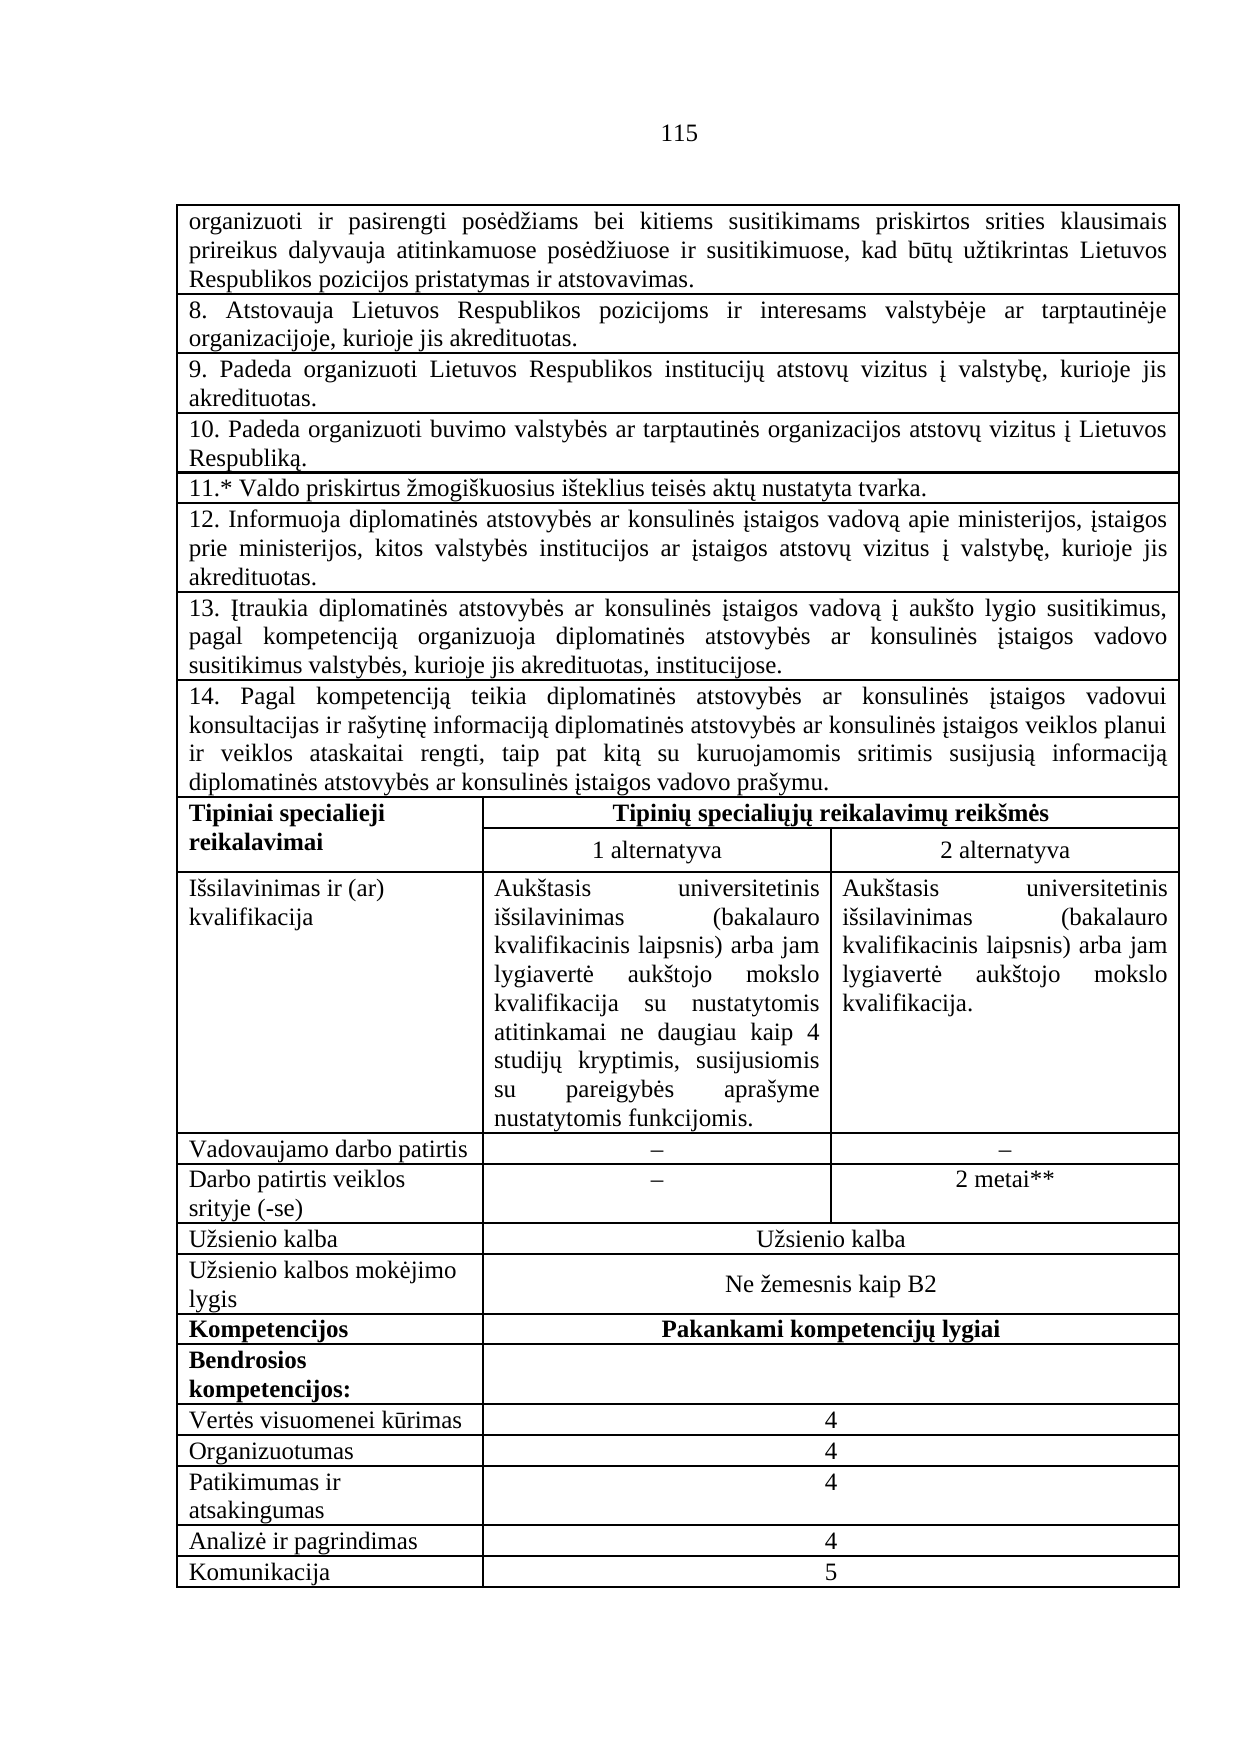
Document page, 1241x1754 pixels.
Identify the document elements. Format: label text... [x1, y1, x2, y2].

table_cell Aukštasis universitetinis išsilavinimas (bakalauro kvalifikacinis laipsnis) arba jam lygiavertė aukštojo mokslo kvalifikacija. [832, 873, 1178, 1132]
table_cell Išsilavinimas ir (ar) kvalifikacija [178, 873, 482, 1132]
table_cell Kompetencijos [178, 1315, 482, 1343]
table_cell Patikimumas ir atsakingumas [178, 1467, 482, 1524]
table_cell 4 [484, 1467, 1178, 1524]
table_cell Aukštasis universitetinis išsilavinimas (bakalauro kvalifikacinis laipsnis) arba jam lygiavertė aukštojo mokslo kvalifikacija su nustatytomis atitinkamai ne daugiau kaip 4 studijų kryptimis, susijusiomis su pareigybės aprašyme nustatytomis funkcijomis. [484, 873, 830, 1132]
table_cell Užsienio kalba [178, 1224, 482, 1253]
table_cell Užsienio kalbos mokėjimo lygis [178, 1255, 482, 1312]
table_cell [484, 1345, 1178, 1403]
table_cell 10. Padeda organizuoti buvimo valstybės ar tarptautinės organizacijos atstovų vizitus į Lietuvos Respubliką. [178, 414, 1178, 471]
table_cell – [484, 1134, 830, 1162]
table_cell 4 [484, 1436, 1178, 1464]
table_cell 2 metai** [832, 1165, 1178, 1222]
table_cell Vadovaujamo darbo patirtis [178, 1134, 482, 1162]
table_cell Vertės visuomenei kūrimas [178, 1405, 482, 1434]
table_cell 12. Informuoja diplomatinės atstovybės ar konsulinės įstaigos vadovą apie ministerijos, įstaigos prie ministerijos, kitos valstybės institucijos ar įstaigos atstovų vizitus į valstybę, kurioje jis akredituotas. [178, 504, 1178, 591]
table_cell 11.* Valdo priskirtus žmogiškuosius išteklius teisės aktų nustatyta tvarka. [178, 474, 1178, 502]
table_cell 13. Įtraukia diplomatinės atstovybės ar konsulinės įstaigos vadovą į aukšto lygio susitikimus, pagal kompetenciją organizuoja diplomatinės atstovybės ar konsulinės įstaigos vadovo susitikimus valstybės, kurioje jis akredituotas, institucijose. [178, 593, 1178, 679]
table_cell 2 alternatyva [832, 829, 1178, 871]
table_cell 5 [484, 1557, 1178, 1586]
table_cell Tipinių specialiųjų reikalavimų reikšmės [484, 798, 1178, 827]
table_cell 1 alternatyva [484, 829, 830, 871]
table_cell 8. Atstovauja Lietuvos Respublikos pozicijoms ir interesams valstybėje ar tarptautinėje organizacijoje, kurioje jis akredituotas. [178, 295, 1178, 352]
table_cell Bendrosios kompetencijos: [178, 1345, 482, 1403]
table_cell Pakankami kompetencijų lygiai [484, 1315, 1178, 1343]
table_cell 4 [484, 1405, 1178, 1434]
table_cell Analizė ir pagrindimas [178, 1526, 482, 1555]
table_cell – [832, 1134, 1178, 1162]
table_cell 9. Padeda organizuoti Lietuvos Respublikos institucijų atstovų vizitus į valstybę, kurioje jis akredituotas. [178, 354, 1178, 412]
table_cell Užsienio kalba [484, 1224, 1178, 1253]
table_cell Komunikacija [178, 1557, 482, 1586]
table_cell Ne žemesnis kaip B2 [484, 1255, 1178, 1312]
table_cell Organizuotumas [178, 1436, 482, 1464]
table_cell organizuoti ir pasirengti posėdžiams bei kitiems susitikimams priskirtos srities klausimais prireikus dalyvauja atitinkamuose posėdžiuose ir susitikimuose, kad būtų užtikrintas Lietuvos Respublikos pozicijos pristatymas ir atstovavimas. [178, 206, 1178, 293]
table_cell – [484, 1165, 830, 1222]
table_cell 4 [484, 1526, 1178, 1555]
table_cell Tipiniai specialieji reikalavimai [178, 798, 482, 871]
table_cell Darbo patirtis veiklos srityje (-se) [178, 1165, 482, 1222]
table_cell 14. Pagal kompetenciją teikia diplomatinės atstovybės ar konsulinės įstaigos vadovui konsultacijas ir rašytinę informaciją diplomatinės atstovybės ar konsulinės įstaigos veiklos planui ir veiklos ataskaitai rengti, taip pat kitą su kuruojamomis sritimis susijusią informaciją diplomatinės atstovybės ar konsulinės įstaigos vadovo prašymu. [178, 681, 1178, 796]
